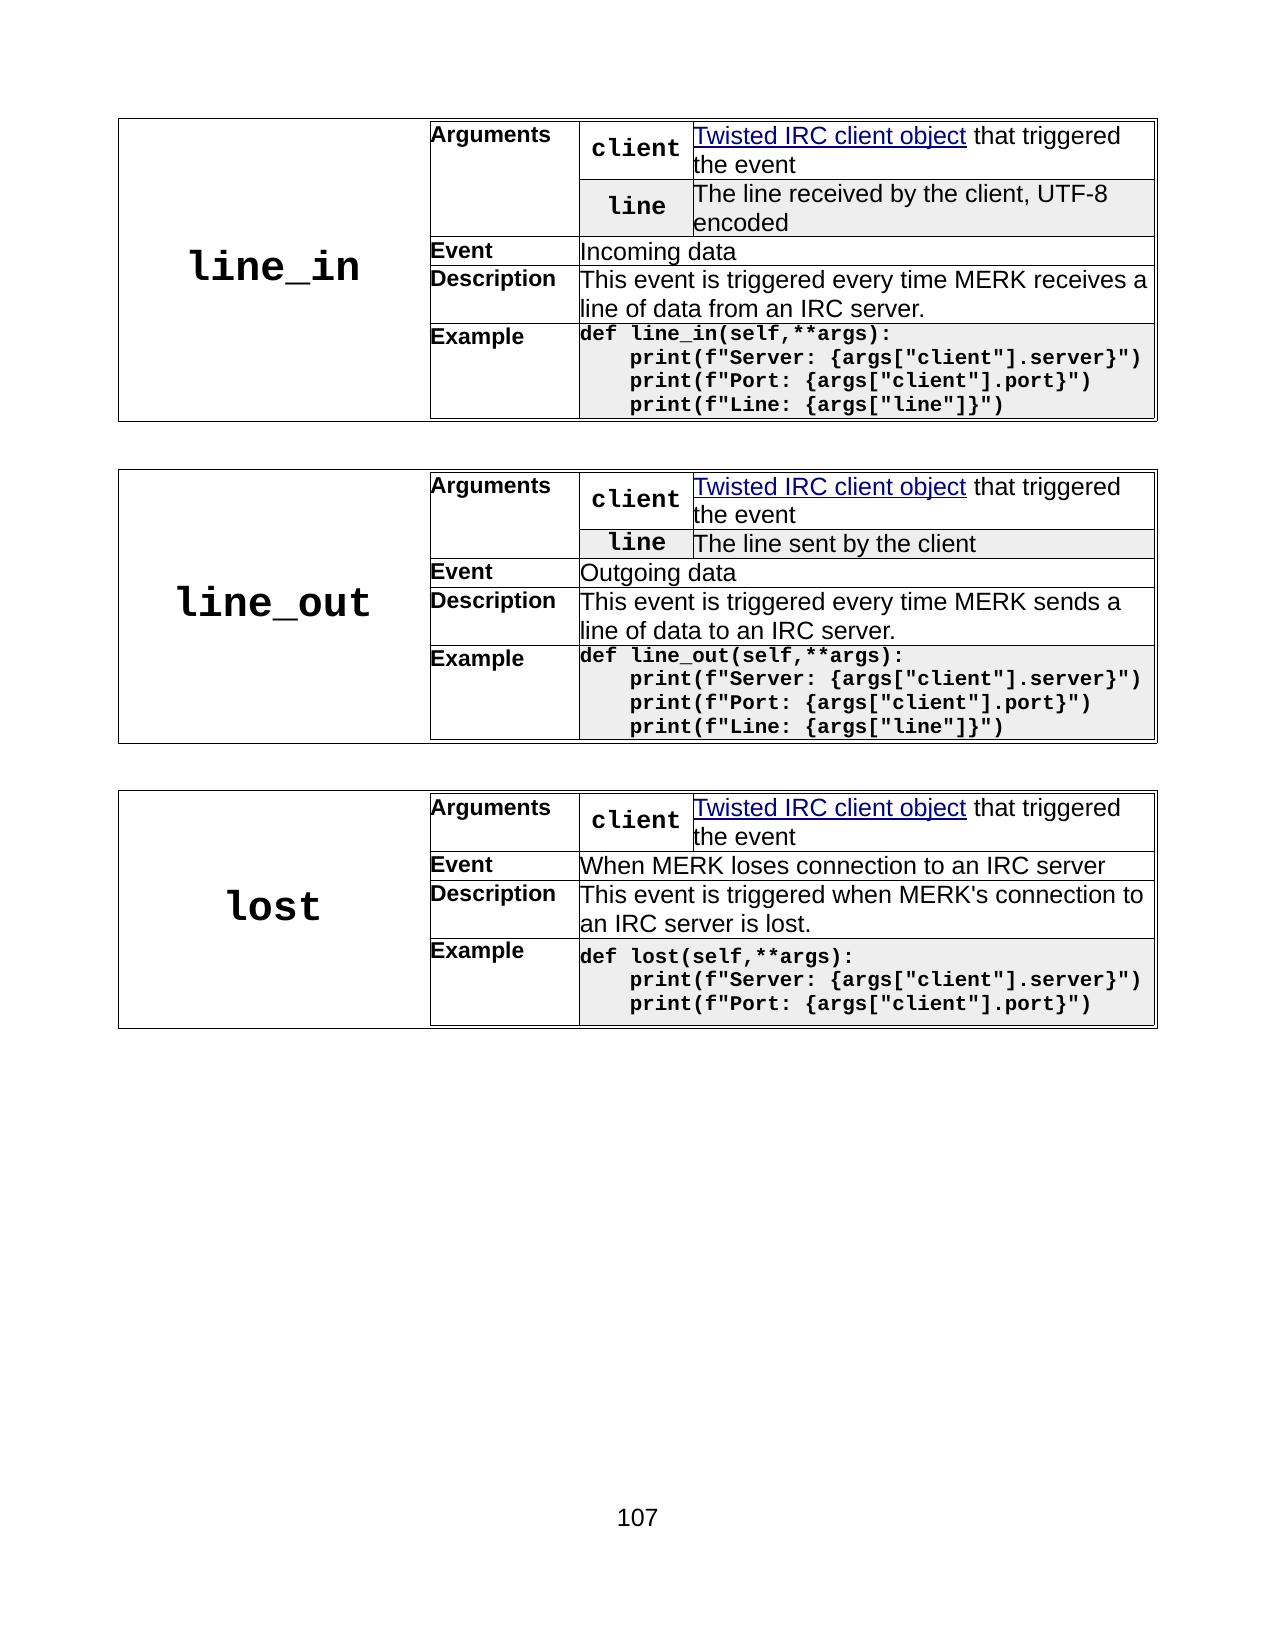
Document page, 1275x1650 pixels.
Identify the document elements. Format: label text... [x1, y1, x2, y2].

table_header line_in [119, 119, 427, 421]
table_cell def lost(self,**args): print(f"Server: {args["client"].server}") print(f"Port: {args["client"].port}") [580, 939, 1154, 1025]
table_cell Description [431, 588, 579, 644]
table_cell Event [431, 237, 579, 265]
table_cell def line_out(self,**args): print(f"Server: {args["client"].server}") print(f"Port: {args["client"].port}") print(f"Line: {args["line"]}") [580, 646, 1154, 739]
table_header [427, 791, 1157, 1028]
table_cell When MERK loses connection to an IRC server [580, 852, 1154, 880]
table_header [427, 470, 1157, 742]
table_cell The line received by the client, UTF-8 encoded [694, 180, 1154, 236]
table_header Twisted IRC client object that triggered the event [694, 794, 1154, 851]
table_cell The line sent by the client [694, 530, 1154, 558]
table_cell This event is triggered when MERK's connection to an IRC server is lost. [580, 881, 1154, 937]
table_cell This event is triggered every time MERK sends a line of data to an IRC server. [580, 588, 1154, 644]
table_cell Incoming data [580, 237, 1154, 265]
table_cell Description [431, 881, 579, 937]
table_header line_out [119, 470, 427, 742]
table_header Twisted IRC client object that triggered the event [694, 122, 1154, 179]
table_cell def line_in(self,**args): print(f"Server: {args["client"].server}") print(f"Port: {args["client"].port}") print(f"Line: {args["line"]}") [580, 324, 1154, 418]
table_header Arguments [431, 473, 579, 558]
table_cell line [580, 180, 693, 236]
table_header client [580, 794, 693, 851]
table_header Arguments [431, 122, 579, 236]
table_cell Example [431, 646, 579, 739]
table_cell Outgoing data [580, 559, 1154, 587]
table_cell Description [431, 266, 579, 323]
table_cell line [580, 530, 693, 558]
table_header Arguments [431, 794, 579, 851]
table_header [427, 119, 1157, 421]
table_header Twisted IRC client object that triggered the event [694, 473, 1154, 529]
table_header lost [119, 791, 427, 1028]
table_cell Example [431, 324, 579, 418]
table_header client [580, 122, 693, 179]
table_cell Event [431, 559, 579, 587]
table_header client [580, 473, 693, 529]
table_cell Example [431, 939, 579, 1025]
table_cell This event is triggered every time MERK receives a line of data from an IRC server. [580, 266, 1154, 323]
table_cell Event [431, 852, 579, 880]
